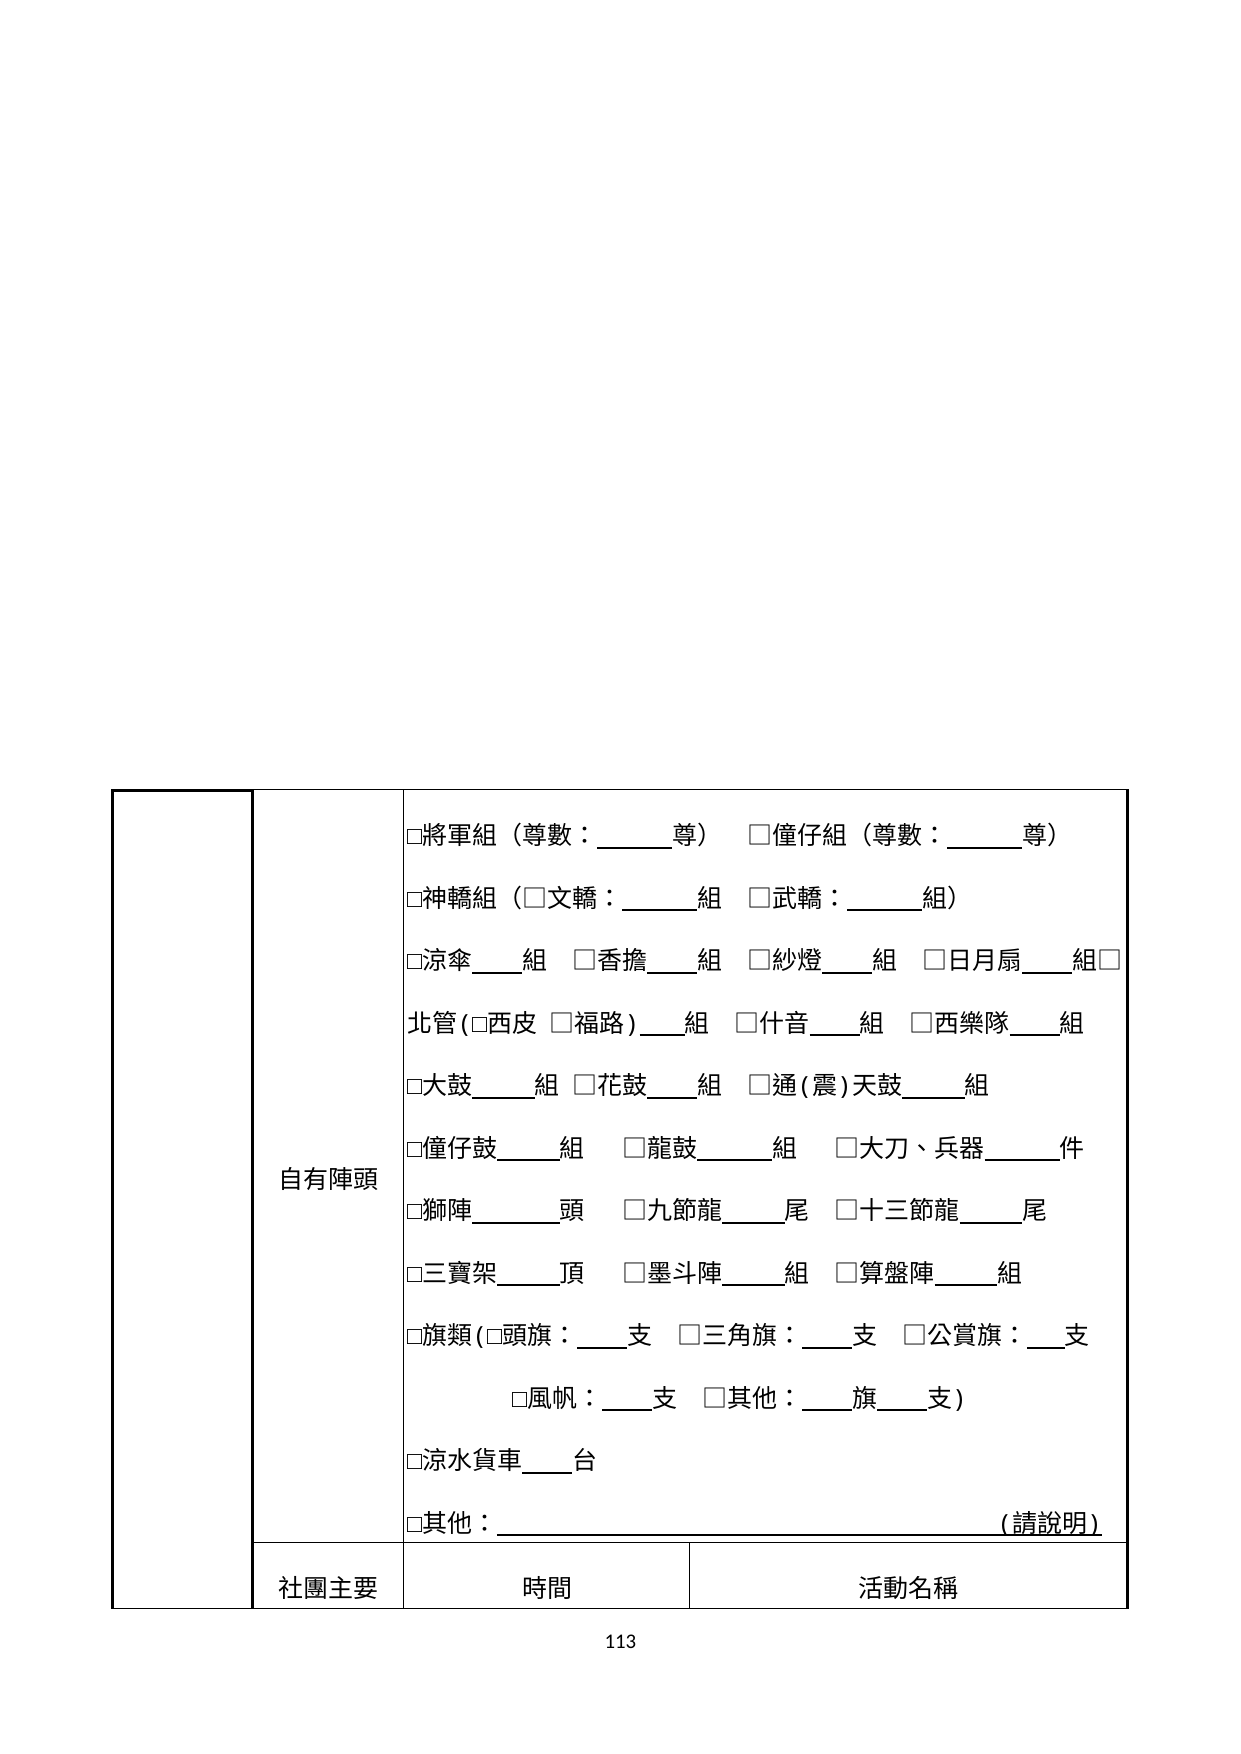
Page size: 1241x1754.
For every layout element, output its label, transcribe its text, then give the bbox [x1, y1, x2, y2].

table_cell 時間 [404, 1543, 689, 1608]
table_cell 活動名稱 [690, 1543, 1126, 1608]
table_header [114, 792, 251, 1608]
table_cell 社團主要 [254, 1543, 403, 1608]
table_cell □將軍組（尊數： 尊） □僮仔組（尊數： 尊） □神轎組（□文轎： 組 □武轎： 組） □涼傘 組 □香擔 組 □紗燈 組 □日月扇 組□北管(□西皮 □福路) 組 □什音 組 □西樂隊 組 □大鼓 組 □花鼓 組 □通(震)天鼓 組 □僮仔鼓 組 □龍鼓 組 □大刀、兵器 件 □獅陣 頭 □九節龍 尾 □十三節龍 尾 □三寶架 頂 □墨斗陣 組 □算盤陣 組 □旗類(□頭旗： 支 □三角旗： 支 □公賞旗： 支 □風帆： 支 □其他： 旗 支) □涼水貨車 台 □其他： (請說明) [404, 790, 1126, 1542]
table_cell 自有陣頭 [254, 790, 403, 1542]
